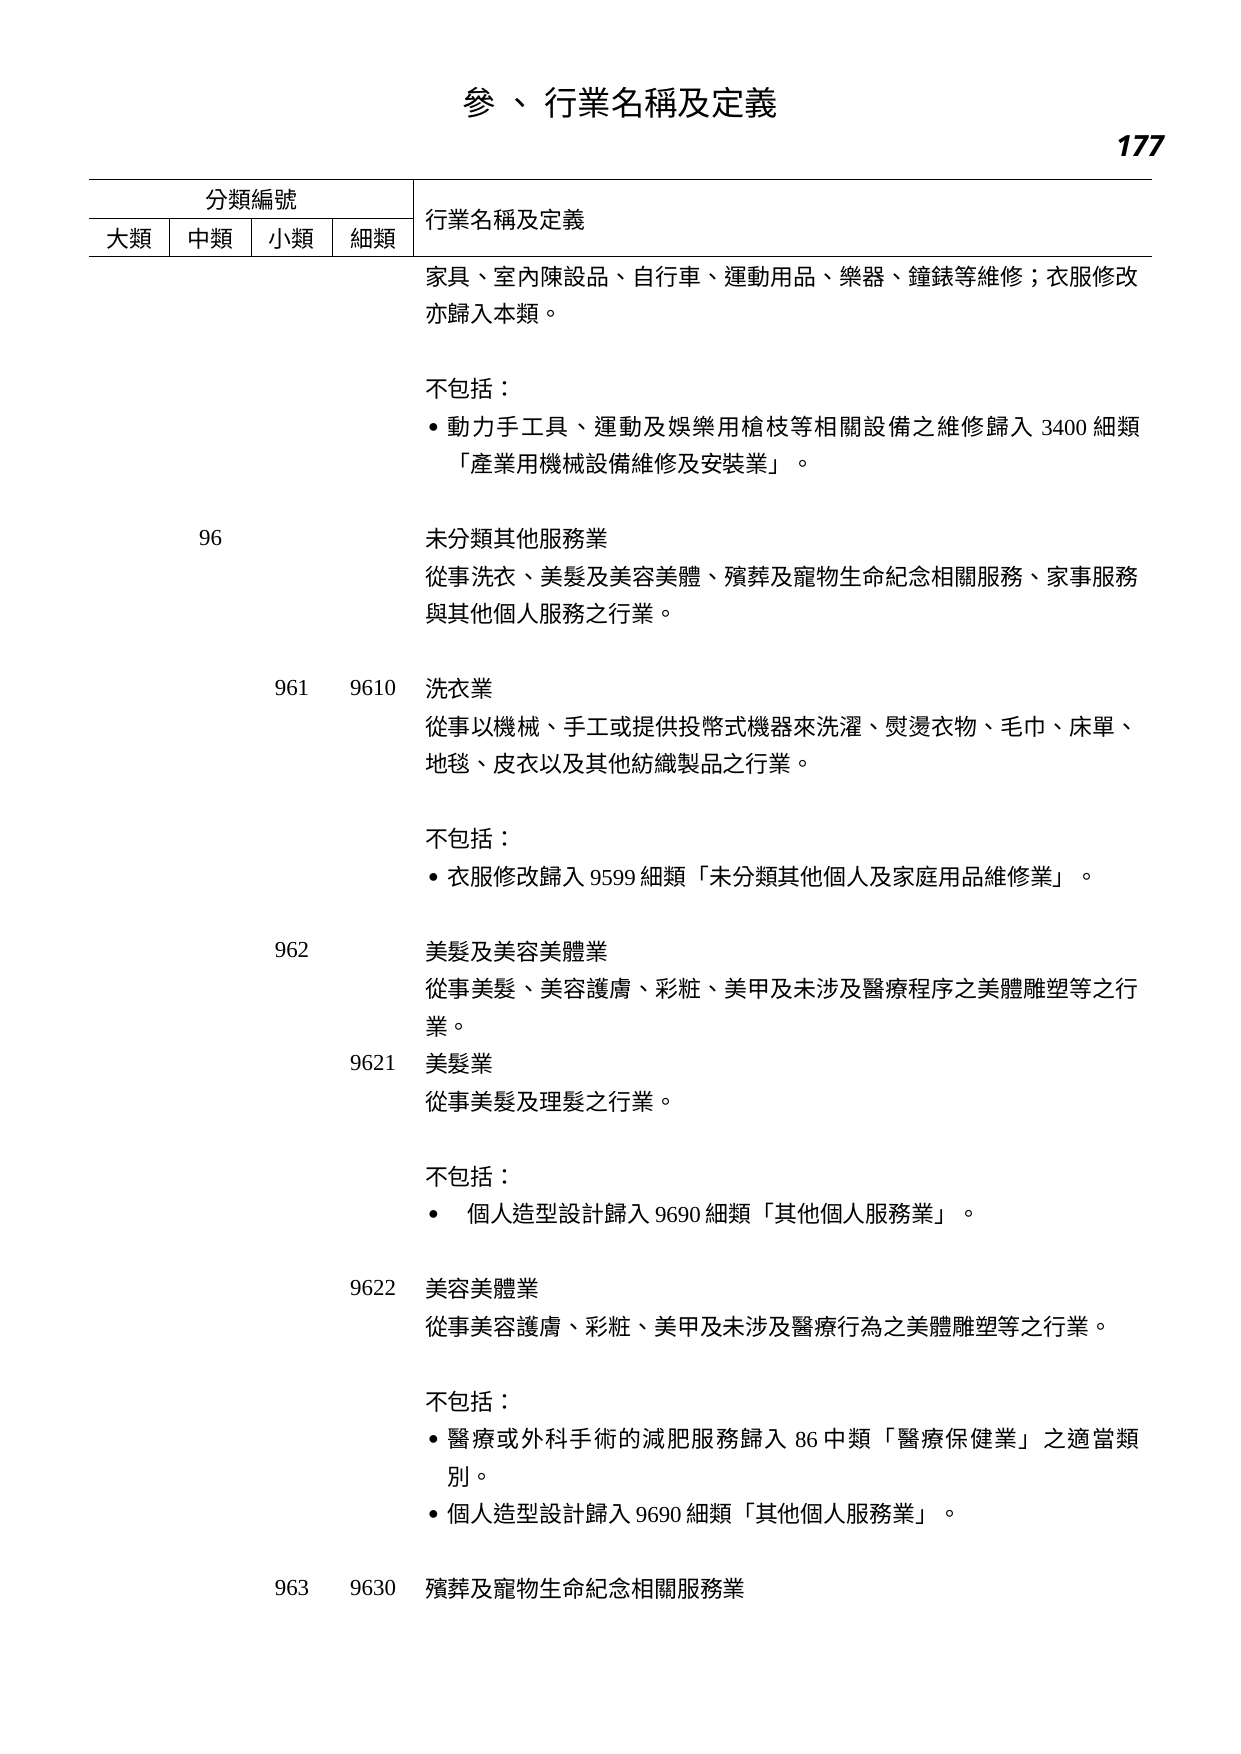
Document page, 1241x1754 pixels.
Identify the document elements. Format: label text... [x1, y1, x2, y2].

table_header 分類編號 [89, 180, 413, 218]
table_cell [89, 257, 170, 519]
table_cell [170, 1269, 251, 1569]
table_cell [89, 519, 170, 669]
table_cell [89, 1569, 170, 1606]
table_cell [89, 1269, 170, 1569]
table_cell [170, 1044, 251, 1269]
table_cell 9610 [332, 669, 413, 931]
table_cell 美髮業 從事美髮及理髮之行業。 不包括： 個人造型設計歸入9690細類「其他個人服務業」。 [414, 1044, 1152, 1269]
table_cell [170, 257, 251, 519]
table_header 行業名稱及定義 [414, 180, 1152, 256]
table_cell 殯葬及寵物生命紀念相關服務業 [414, 1569, 1152, 1606]
table_cell 中類 [170, 219, 251, 256]
table_cell 小類 [252, 219, 332, 256]
table_cell 美髮及美容美體業 從事美髮、美容護膚、彩粧、美甲及未涉及醫療程序之美體雕塑等之行業。 [414, 931, 1152, 1044]
table_cell [251, 519, 332, 669]
table_cell [332, 257, 413, 519]
table_cell 963 [251, 1569, 332, 1606]
table_cell [89, 931, 170, 1044]
table_cell 大類 [89, 219, 169, 256]
table_cell 家具、室內陳設品、自行車、運動用品、樂器、鐘錶等維修；衣服修改亦歸入本類。 不包括： 動力手工具、運動及娛樂用槍枝等相關設備之維修歸入3400細類「產業用機械設備維修及安裝業」。 [414, 257, 1152, 519]
table_cell 細類 [333, 219, 413, 256]
table_cell [89, 1044, 170, 1269]
table_cell 961 [251, 669, 332, 931]
table_cell [170, 1569, 251, 1606]
table_cell [332, 931, 413, 1044]
table_cell 美容美體業 從事美容護膚、彩粧、美甲及未涉及醫療行為之美體雕塑等之行業。 不包括： 醫療或外科手術的減肥服務歸入86中類「醫療保健業」之適當類別。 個人造型設計歸入9690細類「其他個人服務業」。 [414, 1269, 1152, 1569]
table_cell [251, 257, 332, 519]
table_cell 9630 [332, 1569, 413, 1606]
table_cell 9621 [332, 1044, 413, 1269]
table_cell 962 [251, 931, 332, 1044]
table_cell [251, 1269, 332, 1569]
table_cell [332, 519, 413, 669]
table_cell [89, 669, 170, 931]
table_cell 96 [170, 519, 251, 669]
table_cell 9622 [332, 1269, 413, 1569]
table_cell [170, 931, 251, 1044]
table_cell [170, 669, 251, 931]
table_cell 未分類其他服務業 從事洗衣、美髮及美容美體、殯葬及寵物生命紀念相關服務、家事服務與其他個人服務之行業。 [414, 519, 1152, 669]
table_cell 洗衣業 從事以機械、手工或提供投幣式機器來洗濯、熨燙衣物、毛巾、床單、地毯、皮衣以及其他紡織製品之行業。 不包括： 衣服修改歸入9599細類「未分類其他個人及家庭用品維修業」。 [414, 669, 1152, 931]
table_cell [251, 1044, 332, 1269]
